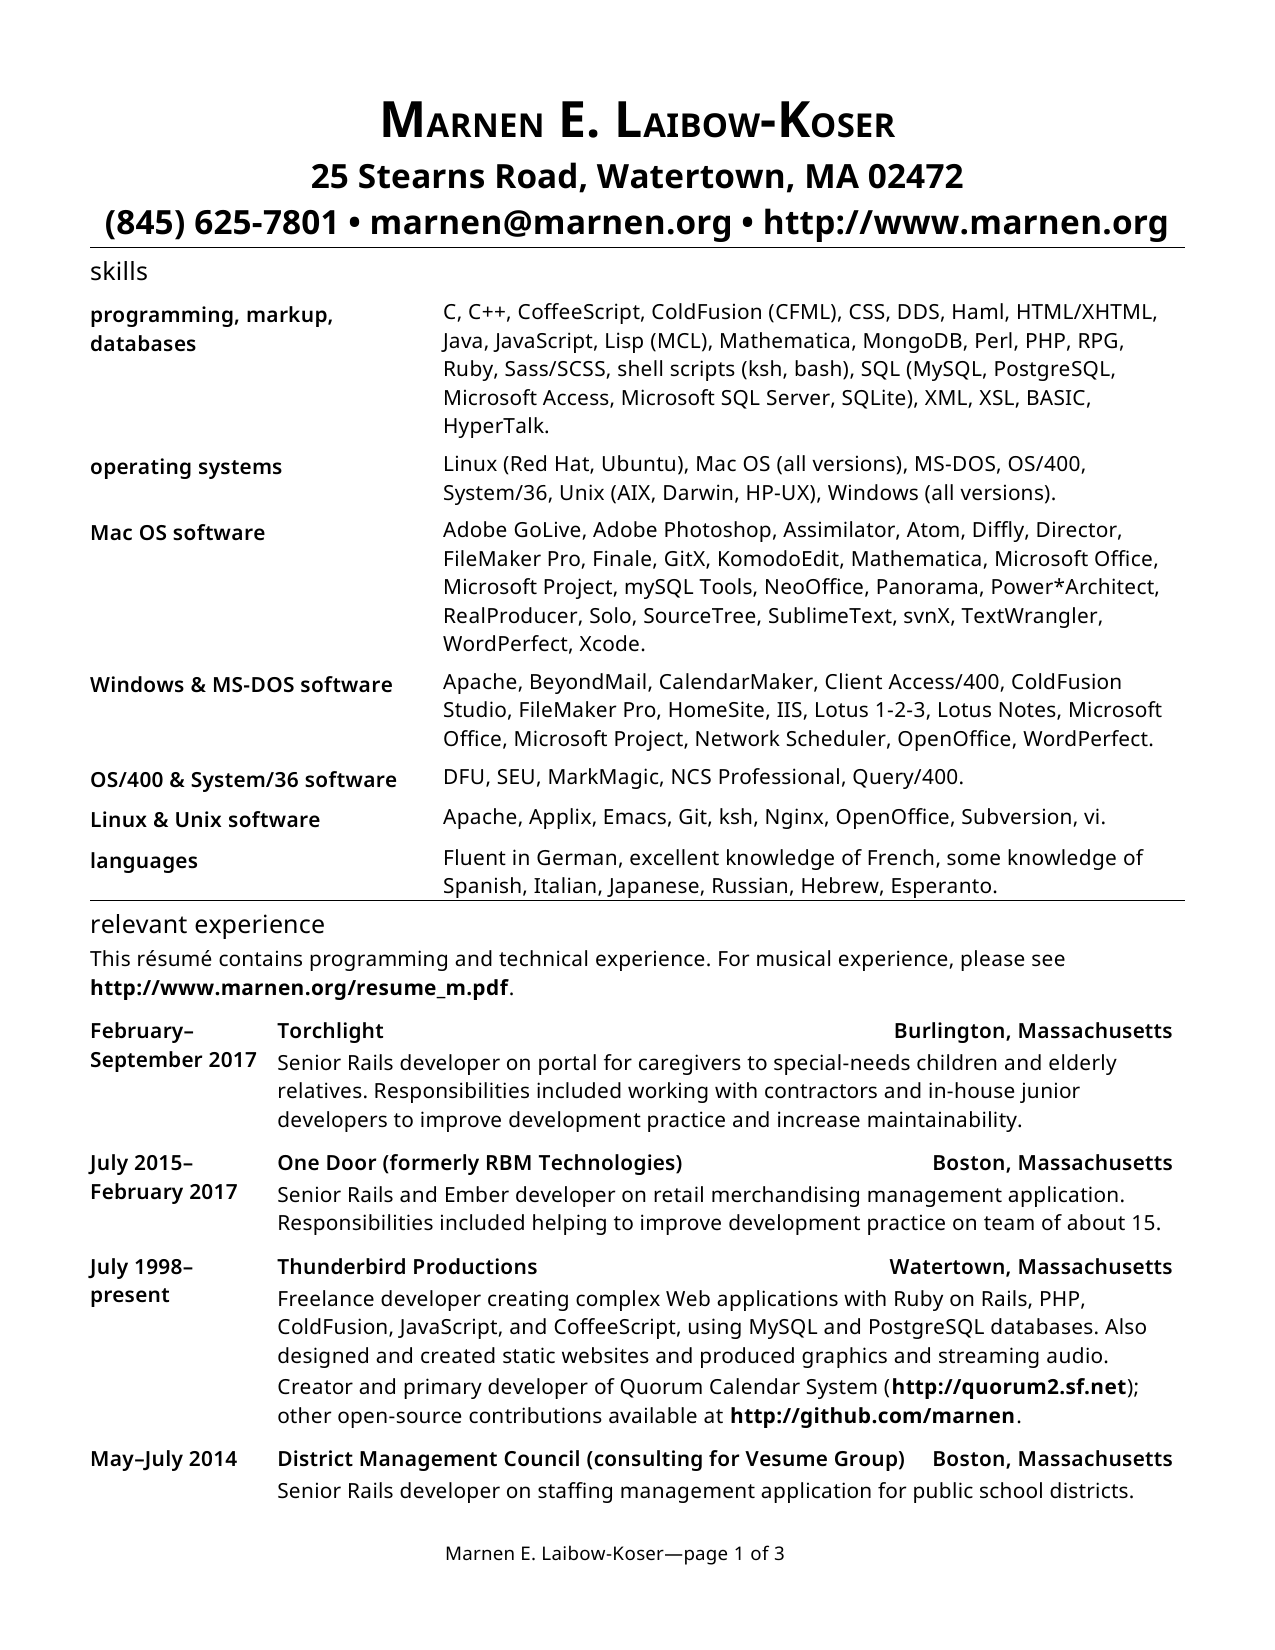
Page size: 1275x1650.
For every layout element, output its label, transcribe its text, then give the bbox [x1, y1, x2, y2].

text Marnen E. Laibow-Koser 25 Stearns Road, Watertown, MA 02472 (845) 625-7801 • marnen@marnen.org • http://www.marnen.org [90, 84, 1185, 244]
table_cell Linux (Red Hat, Ubuntu), Mac OS (all versions), MS-DOS, OS/400, System/36, Unix (AIX, Darwin, HP-UX), Windows (all versions). [443, 440, 1185, 506]
table_cell Windows & MS-DOS software [90, 658, 443, 752]
table_cell July 2015–February 2017 [90, 1133, 277, 1237]
table_cell Mac OS software [90, 506, 443, 658]
table_header Torchlight Burlington, Massachusetts Senior Rails developer on portal for caregivers to special-needs children and elderly relatives. Responsibilities included working with contractors and in-house junior developers to improve development practice and increase maintainability. [277, 1001, 1185, 1133]
table_cell OS/400 & System/36 software [90, 753, 443, 793]
table_cell Apache, Applix, Emacs, Git, ksh, Nginx, OpenOffice, Subversion, vi. [443, 793, 1185, 834]
table_cell Adobe GoLive, Adobe Photoshop, Assimilator, Atom, Diffly, Director, FileMaker Pro, Finale, GitX, KomodoEdit, Mathematica, Microsoft Office, Microsoft Project, mySQL Tools, NeoOffice, Panorama, Power*Architect, RealProducer, Solo, SourceTree, SublimeText, svnX, TextWrangler, WordPerfect, Xcode. [443, 506, 1185, 658]
table_cell Fluent in German, excellent knowledge of French, some knowledge of Spanish, Italian, Japanese, Russian, Hebrew, Esperanto. [443, 834, 1185, 900]
table_header C, C++, CoffeeScript, ColdFusion (CFML), CSS, DDS, Haml, HTML/XHTML, Java, JavaScript, Lisp (MCL), Mathematica, MongoDB, Perl, PHP, RPG, Ruby, Sass/SCSS, shell scripts (ksh, bash), SQL (MySQL, PostgreSQL, Microsoft Access, Microsoft SQL Server, SQLite), XML, XSL, BASIC, HyperTalk. [443, 288, 1185, 440]
table_cell languages [90, 834, 443, 900]
table_cell May–July 2014 [90, 1429, 277, 1504]
text skills [90, 248, 1185, 288]
table_cell District Management Council (consulting for Vesume Group) Boston, Massachusetts Senior Rails developer on staffing management application for public school districts. [277, 1429, 1185, 1504]
table_cell Linux & Unix software [90, 793, 443, 834]
text This résumé contains programming and technical experience. For musical experience, please see http://www.marnen.org/resume_m.pdf. [90, 944, 1185, 1001]
table_header programming, markup, databases [90, 288, 443, 440]
table_cell Thunderbird Productions Watertown, Massachusetts Freelance developer creating complex Web applications with Ruby on Rails, PHP, ColdFusion, JavaScript, and CoffeeScript, using MySQL and PostgreSQL databases. Also designed and created static websites and produced graphics and streaming audio. Creator and primary developer of Quorum Calendar System (http://quorum2.sf.net); other open-source contributions available at http://github.com/marnen. [277, 1237, 1185, 1429]
table_cell Apache, BeyondMail, CalendarMaker, Client Access/400, ColdFusion Studio, FileMaker Pro, HomeSite, IIS, Lotus 1-2-3, Lotus Notes, Microsoft Office, Microsoft Project, Network Scheduler, OpenOffice, WordPerfect. [443, 658, 1185, 752]
table_cell operating systems [90, 440, 443, 506]
table_header February–September 2017 [90, 1001, 277, 1133]
text relevant experience [90, 901, 1185, 941]
table_cell July 1998–present [90, 1237, 277, 1429]
table_cell DFU, SEU, MarkMagic, NCS Professional, Query/400. [443, 753, 1185, 793]
table_cell One Door (formerly RBM Technologies) Boston, Massachusetts Senior Rails and Ember developer on retail merchandising management application. Responsibilities included helping to improve development practice on team of about 15. [277, 1133, 1185, 1237]
